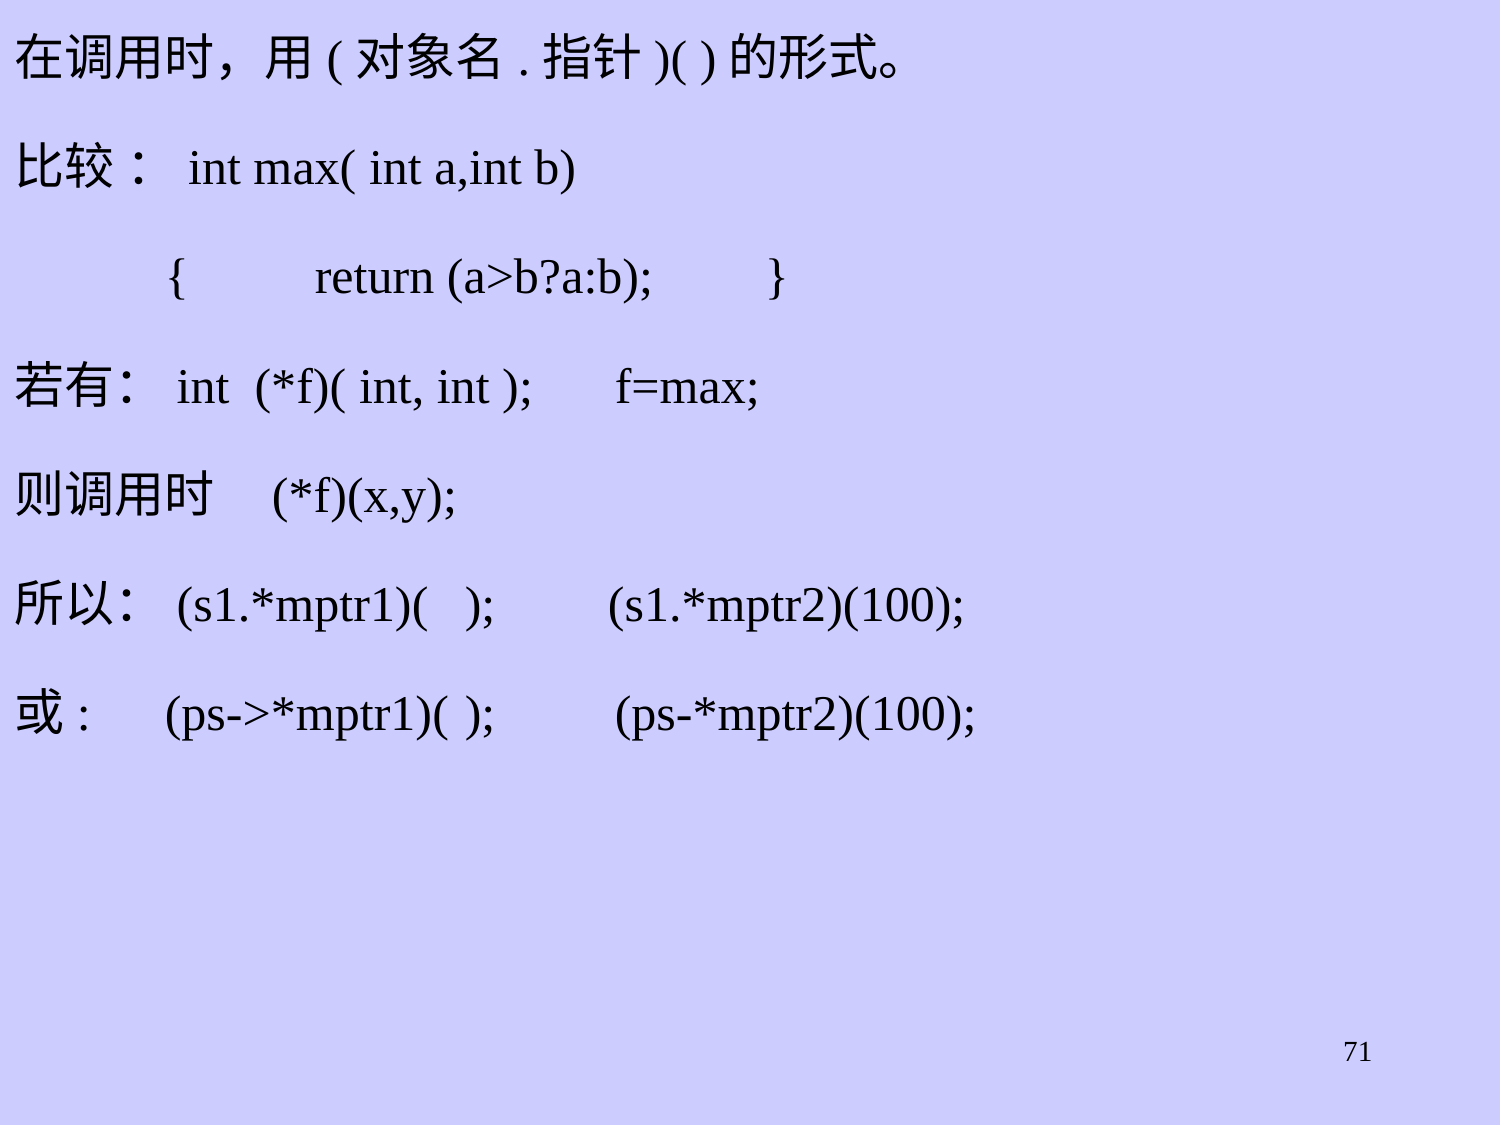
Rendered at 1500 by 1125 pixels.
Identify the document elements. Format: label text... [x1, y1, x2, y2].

text_box [1074, 1025, 1388, 1101]
text_box 在调用时，用(对象名.指针)( )的形式。 比较 ：int max( int a,int b) { return (a>b?a:b); } 若有：int (*f)( int, int ); f=max; 则调用时 (*f)(x,y); 所以：(s1.*mptr1)( ); (s1.*mptr2)(100); 或: (ps->*mptr1)( ); (ps-*mptr2)(100); [0, 0, 1438, 749]
